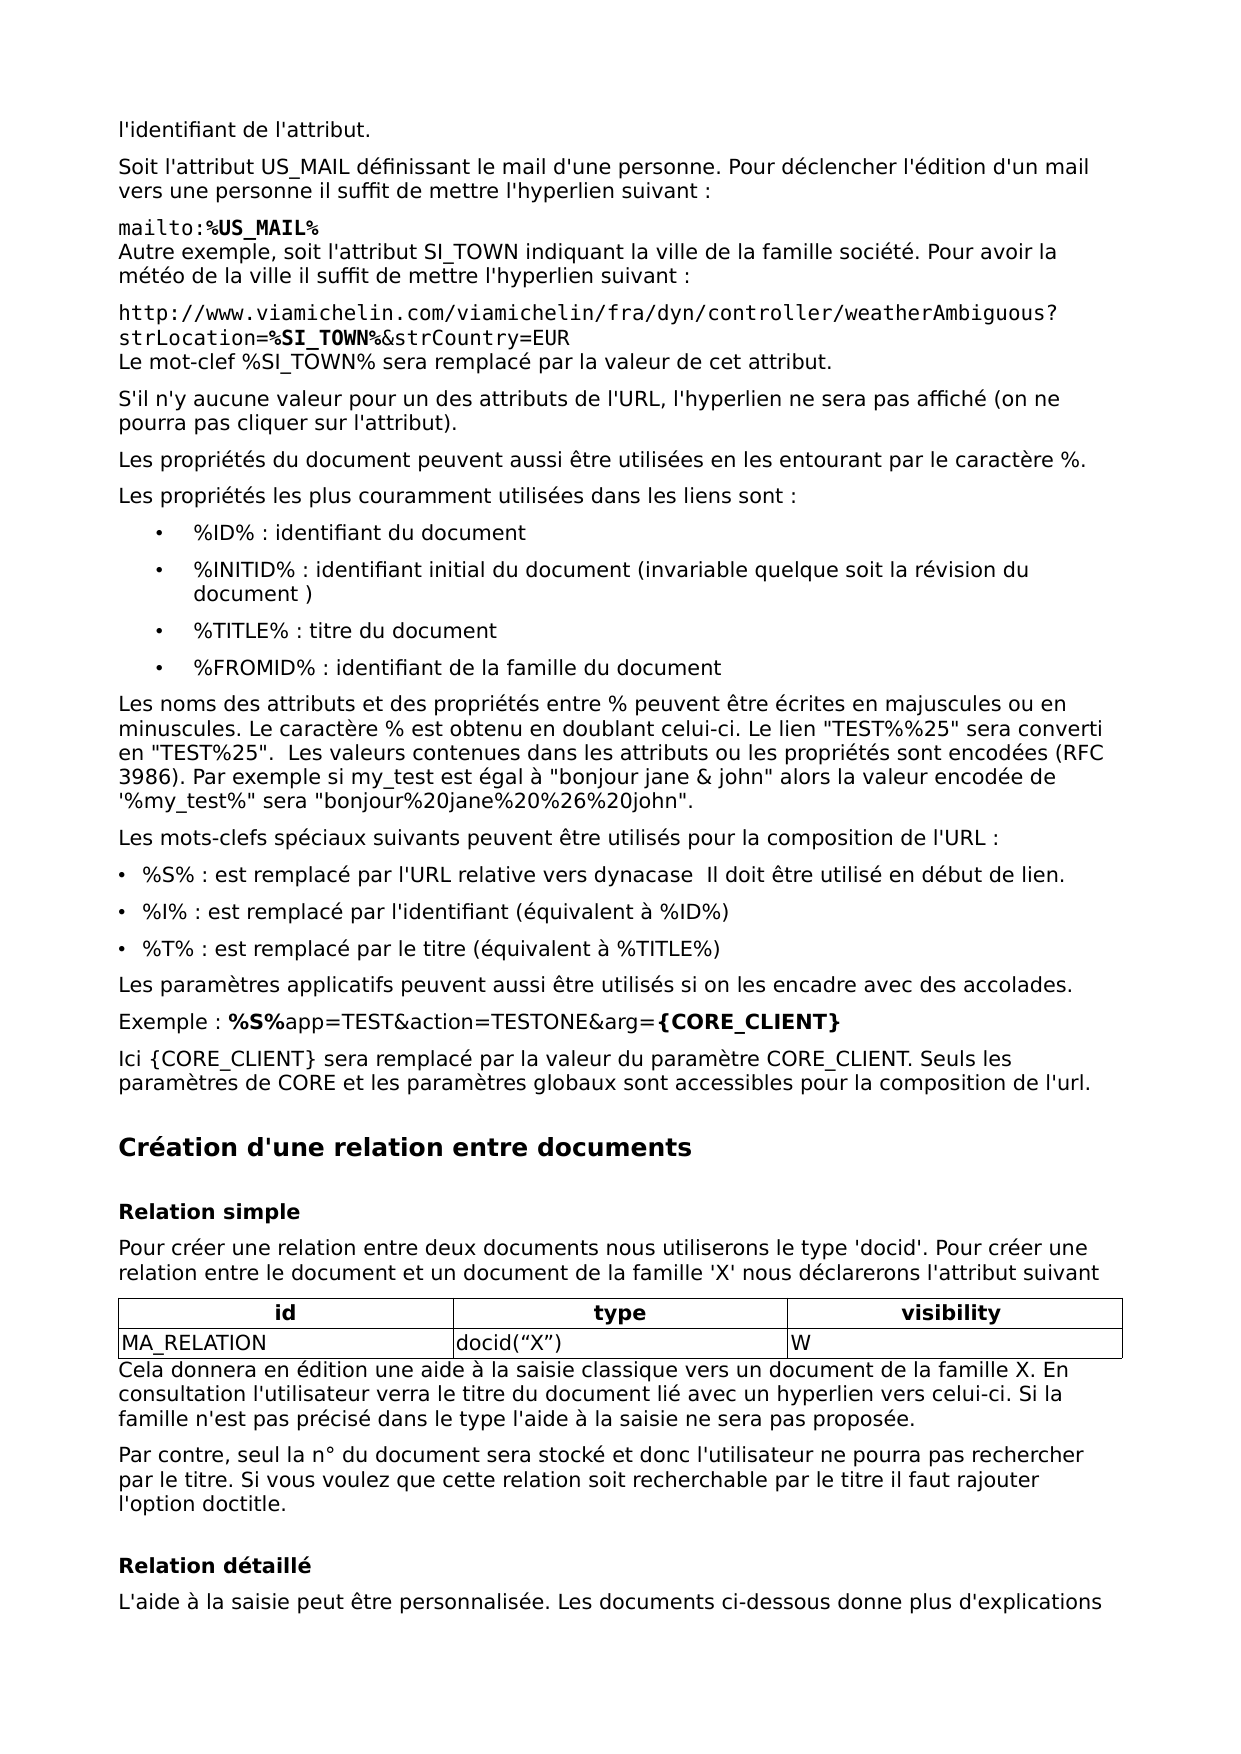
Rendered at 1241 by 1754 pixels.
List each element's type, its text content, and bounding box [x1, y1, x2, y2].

list %I% : est remplacé par l'identifiant (équivalent à %ID%) [118, 900, 1122, 924]
text Autre exemple, soit l'attribut SI_TOWN indiquant la ville de la famille société. Pour avoir la météo de la ville il suffit de mettre l'hyperlien suivant : [118, 240, 1122, 289]
table_header visibility [788, 1299, 1122, 1328]
table_cell MA_RELATION [119, 1329, 453, 1358]
table_cell W [788, 1329, 1122, 1358]
text L'aide à la saisie peut être personnalisée. Les documents ci-dessous donne plus d'explications [118, 1590, 1122, 1615]
text Ici {CORE_CLIENT} sera remplacé par la valeur du paramètre CORE_CLIENT. Seuls les paramètres de CORE et les paramètres globaux sont accessibles pour la composition de l'url. [118, 1047, 1122, 1096]
text Par contre, seul la n° du document sera stocké et donc l'utilisateur ne pourra pas rechercher par le titre. Si vous voulez que cette relation soit recherchable par le titre il faut rajouter l'option doctitle. [118, 1443, 1122, 1516]
text Les propriétés du document peuvent aussi être utilisées en les entourant par le caractère %. [118, 448, 1122, 472]
text S'il n'y aucune valeur pour un des attributs de l'URL, l'hyperlien ne sera pas affiché (on ne pourra pas cliquer sur l'attribut). [118, 387, 1122, 435]
text Les propriétés les plus couramment utilisées dans les liens sont : [118, 484, 1122, 509]
text Exemple : %S%app=TEST&action=TESTONE&arg={CORE_CLIENT} [118, 1010, 1122, 1034]
list %TITLE% : titre du document [156, 619, 1122, 643]
subtitle Relation simple [118, 1200, 1122, 1224]
subtitle Relation détaillé [118, 1554, 1122, 1578]
text Pour créer une relation entre deux documents nous utiliserons le type 'docid'. Pour créer une relation entre le document et un document de la famille 'X' nous déclarerons l'attribut suivant [118, 1236, 1122, 1285]
text Les paramètres applicatifs peuvent aussi être utilisés si on les encadre avec des accolades. [118, 973, 1122, 998]
text mailto:%US_MAIL% [118, 216, 1122, 240]
subtitle Création d'une relation entre documents [118, 1133, 1122, 1162]
text Cela donnera en édition une aide à la saisie classique vers un document de la famille X. En consultation l'utilisateur verra le titre du document lié avec un hyperlien vers celui-ci. Si la famille n'est pas précisé dans le type l'aide à la saisie ne sera pas proposée. [118, 1359, 1122, 1431]
list %INITID% : identifiant initial du document (invariable quelque soit la révision du document ) [156, 558, 1122, 606]
text Les noms des attributs et des propriétés entre % peuvent être écrites en majuscules ou en minuscules. Le caractère % est obtenu en doublant celui-ci. Le lien "TEST%%25" sera converti en "TEST%25". Les valeurs contenues dans les attributs ou les propriétés sont encodées (RFC 3986). Par exemple si my_test est égal à "bonjour jane & john" alors la valeur encodée de '%my_test%" sera "bonjour%20jane%20%26%20john". [118, 692, 1122, 814]
text l'identifiant de l'attribut. [118, 118, 1122, 142]
list %S% : est remplacé par l'URL relative vers dynacase Il doit être utilisé en début de lien. [118, 863, 1122, 887]
table_header type [454, 1299, 787, 1328]
list %ID% : identifiant du document [156, 521, 1122, 545]
text http://www.viamichelin.com/viamichelin/fra/dyn/controller/weatherAmbiguous?strLocation=%SI_TOWN%&strCountry=EUR [118, 301, 1122, 350]
list %T% : est remplacé par le titre (équivalent à %TITLE%) [118, 937, 1122, 961]
text Le mot-clef %SI_TOWN% sera remplacé par la valeur de cet attribut. [118, 350, 1122, 374]
text Soit l'attribut US_MAIL définissant le mail d'une personne. Pour déclencher l'édition d'un mail vers une personne il suffit de mettre l'hyperlien suivant : [118, 155, 1122, 203]
list %FROMID% : identifiant de la famille du document [156, 656, 1122, 680]
table_cell docid(“X”) [454, 1329, 787, 1358]
text Les mots-clefs spéciaux suivants peuvent être utilisés pour la composition de l'URL : [118, 826, 1122, 851]
table_header id [119, 1299, 453, 1328]
